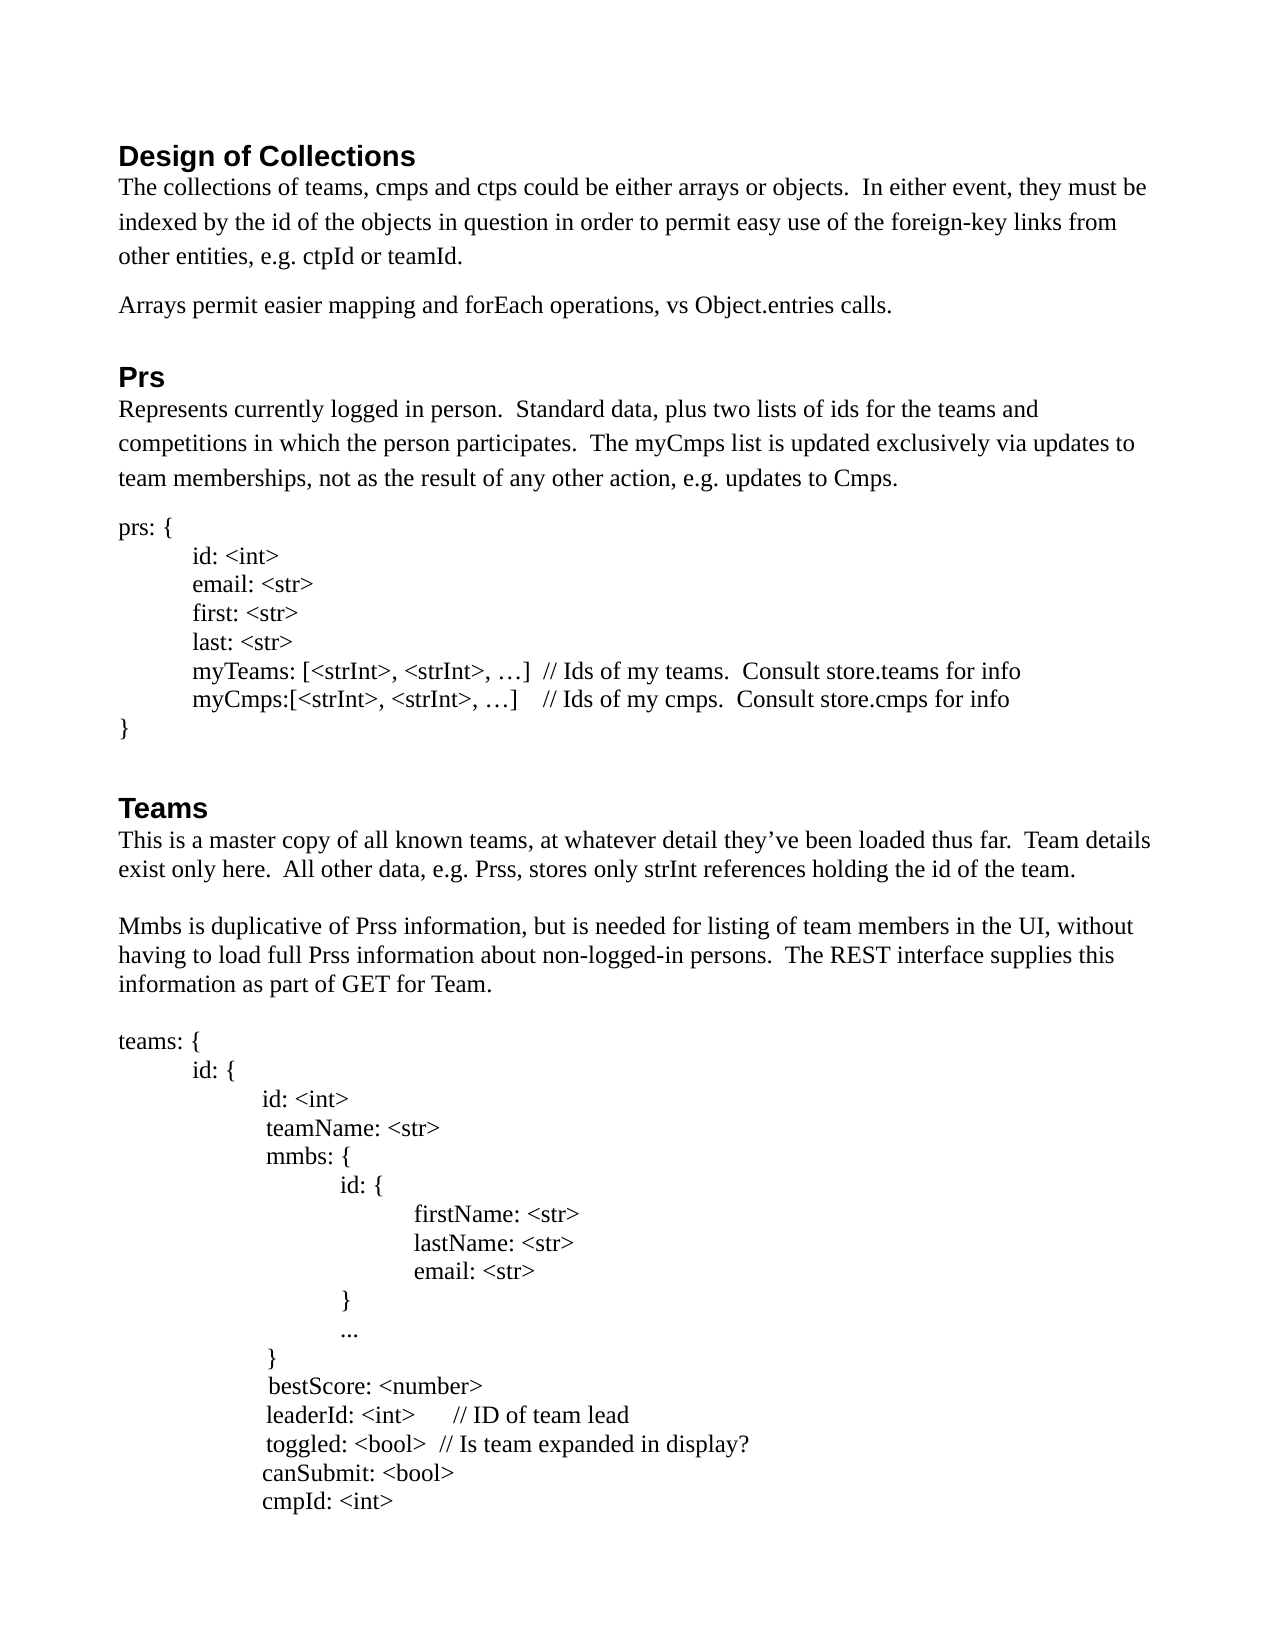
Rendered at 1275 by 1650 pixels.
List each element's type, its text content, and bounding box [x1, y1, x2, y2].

text The collections of teams, cmps and ctps could be either arrays or objects. In either event, they must be indexed by the id of the objects in question in order to permit easy use of the foreign-key links from other entities, e.g. ctpId or teamId. [118, 172, 1157, 270]
text mmbs: { [118, 1141, 1157, 1170]
text last: <str> [118, 627, 1157, 656]
text leaderId: <int> // ID of team lead [118, 1400, 1157, 1429]
text cmpId: <int> [118, 1486, 1157, 1515]
text teams: { [118, 1026, 1157, 1055]
text myCmps:[<strInt>, <strInt>, …] // Ids of my cmps. Consult store.cmps for info [118, 684, 1157, 713]
text teamName: <str> [118, 1113, 1157, 1141]
text id: { [118, 1170, 1157, 1199]
text id: <int> [118, 1084, 1157, 1113]
text ... [118, 1314, 1157, 1343]
text Mmbs is duplicative of Prss information, but is needed for listing of team members in the UI, without having to load full Prss information about non-logged-in persons. The REST interface supplies this information as part of GET for Team. [118, 911, 1157, 998]
text bestScore: <number> [118, 1371, 1157, 1400]
text email: <str> [118, 1256, 1157, 1285]
text } [118, 1343, 1157, 1371]
subtitle Design of Collections [118, 139, 1157, 172]
text toggled: <bool> // Is team expanded in display? [118, 1429, 1157, 1458]
text } [118, 713, 1157, 742]
text lastName: <str> [118, 1228, 1157, 1256]
text first: <str> [118, 598, 1157, 627]
text prs: { [118, 512, 1157, 541]
text This is a master copy of all known teams, at whatever detail they’ve been loaded thus far. Team details exist only here. All other data, e.g. Prss, stores only strInt references holding the id of the team. [118, 825, 1157, 883]
subtitle Teams [118, 792, 1157, 825]
text Represents currently logged in person. Standard data, plus two lists of ids for the teams and competitions in which the person participates. The myCmps list is updated exclusively via updates to team memberships, not as the result of any other action, e.g. updates to Cmps. [118, 394, 1157, 492]
text email: <str> [118, 569, 1157, 598]
text } [118, 1285, 1157, 1314]
subtitle Prs [118, 360, 1157, 394]
text myTeams: [<strInt>, <strInt>, …] // Ids of my teams. Consult store.teams for info [118, 656, 1157, 684]
text id: <int> [118, 541, 1157, 569]
text Arrays permit easier mapping and forEach operations, vs Object.entries calls. [118, 291, 1157, 319]
text firstName: <str> [118, 1199, 1157, 1228]
text id: { [118, 1055, 1157, 1084]
text canSubmit: <bool> [118, 1458, 1157, 1486]
